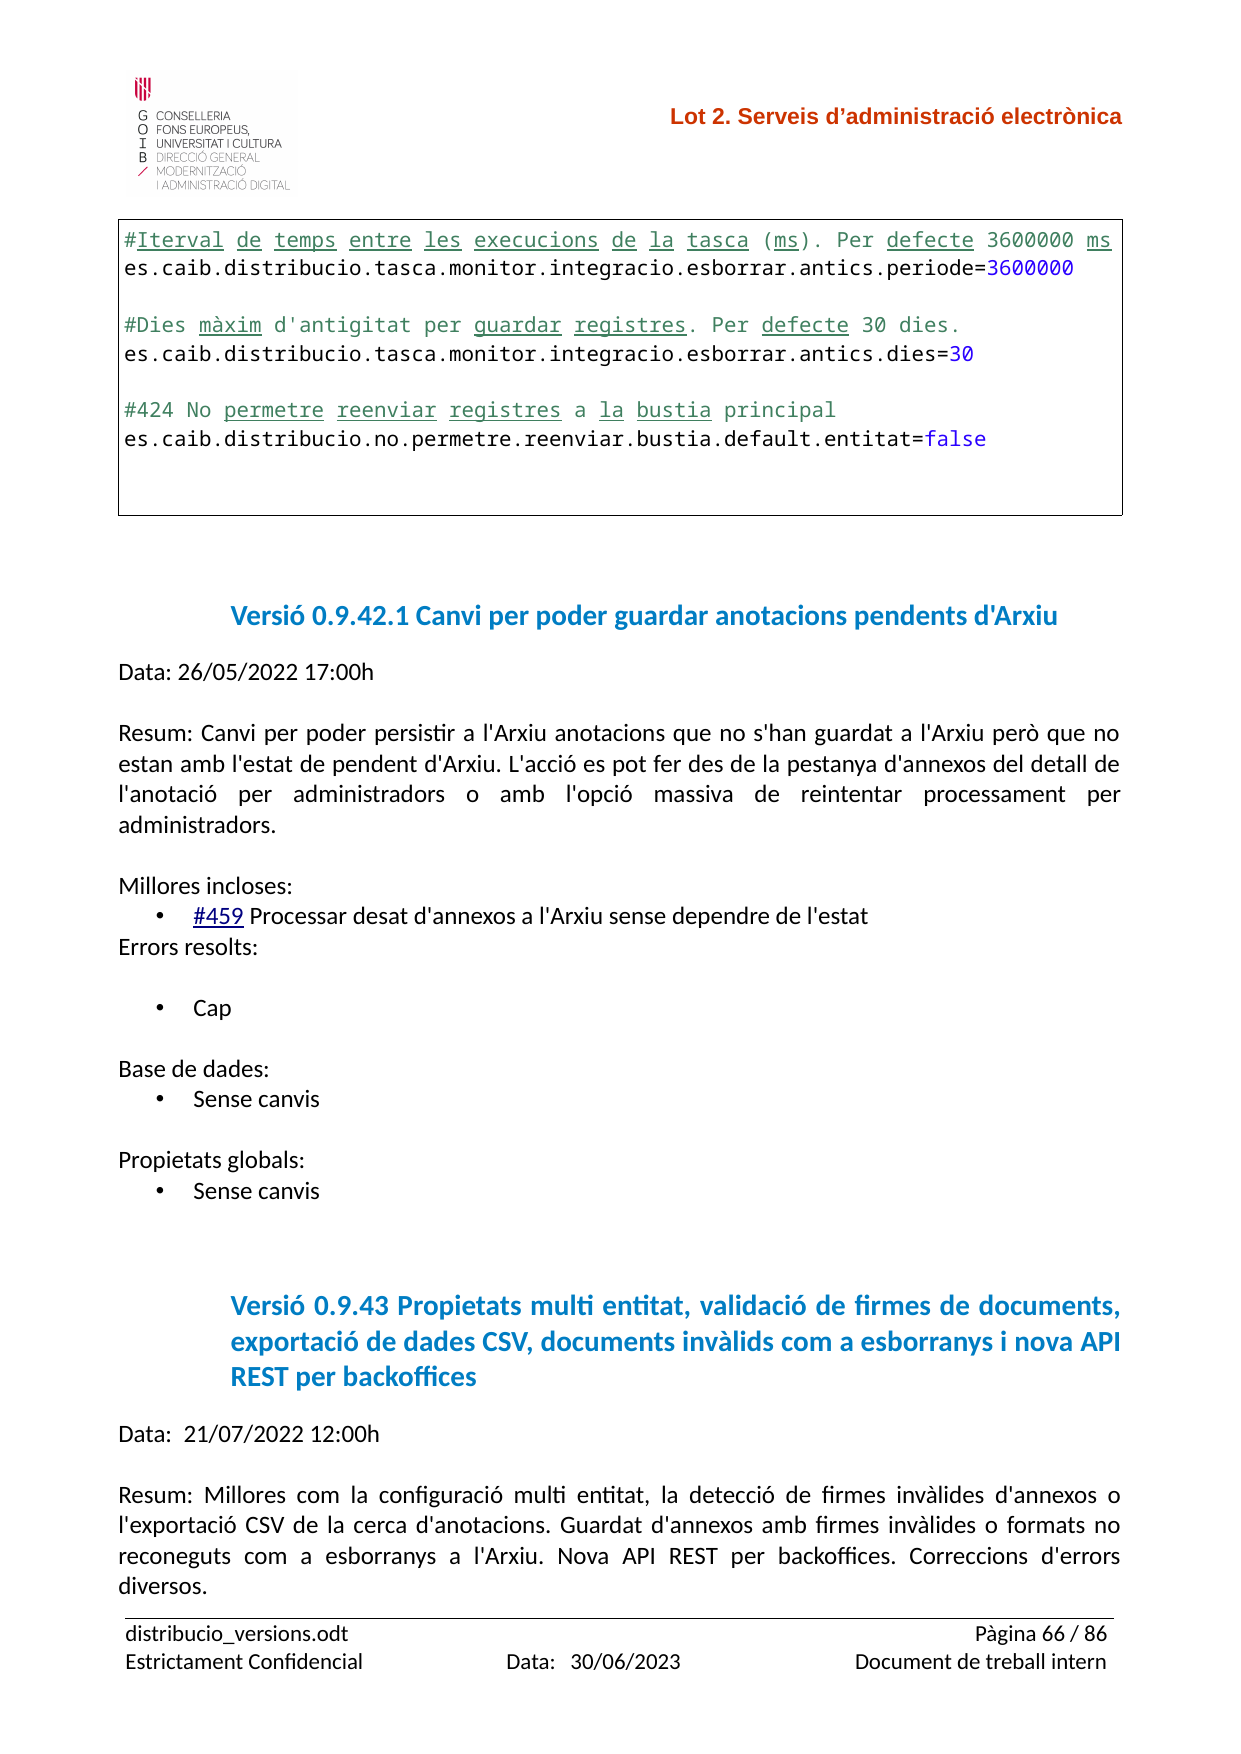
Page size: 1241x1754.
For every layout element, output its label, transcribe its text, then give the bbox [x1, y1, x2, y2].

text Errors resolts: [118, 931, 1122, 961]
list Sense canvis [156, 1083, 1122, 1114]
list Sense canvis [156, 1175, 1122, 1206]
text Propietats globals: [118, 1144, 1122, 1175]
list Cap [156, 992, 1122, 1022]
table_header #Iterval de temps entre les execucions de la tasca (ms). Per defecte 3600000 ms es.caib.distribucio.tasca.monitor.integracio.esborrar.antics.periode=3600000 #Dies màxim d'antigitat per guardar registres. Per defecte 30 dies. es.caib.distribucio.tasca.monitor.integracio.esborrar.antics.dies=30 #424 No permetre reenviar registres a la bustia principal es.caib.distribucio.no.permetre.reenviar.bustia.default.entitat=false [119, 220, 1122, 515]
text Millores incloses: [118, 870, 1122, 900]
text Data: 21/07/2022 12:00h [118, 1418, 1122, 1448]
subtitle Versió 0.9.42.1 Canvi per poder guardar anotacions pendents d'Arxiu [153, 597, 1122, 632]
text Data: 26/05/2022 17:00h [118, 656, 1122, 687]
picture [126, 70, 299, 197]
text Base de dades: [118, 1053, 1122, 1083]
subtitle Versió 0.9.43 Propietats multi entitat, validació de firmes de documents, exportació de dades CSV, documents invàlids com a esborranys i nova API REST per backoffices [153, 1287, 1122, 1394]
text Resum: Millores com la configuració multi entitat, la detecció de firmes invàlides d'annexos o l'exportació CSV de la cerca d'anotacions. Guardat d'annexos amb firmes invàlides o formats no reconeguts com a esborranys a l'Arxiu. Nova API REST per backoffices. Correccions d'errors diversos. [118, 1479, 1122, 1601]
list #459 Processar desat d'annexos a l'Arxiu sense dependre de l'estat [156, 900, 1122, 931]
text Resum: Canvi per poder persistir a l'Arxiu anotacions que no s'han guardat a l'Arxiu però que no estan amb l'estat de pendent d'Arxiu. L'acció es pot fer des de la pestanya d'annexos del detall de l'anotació per administradors o amb l'opció massiva de reintentar processament per administradors. [118, 717, 1122, 839]
